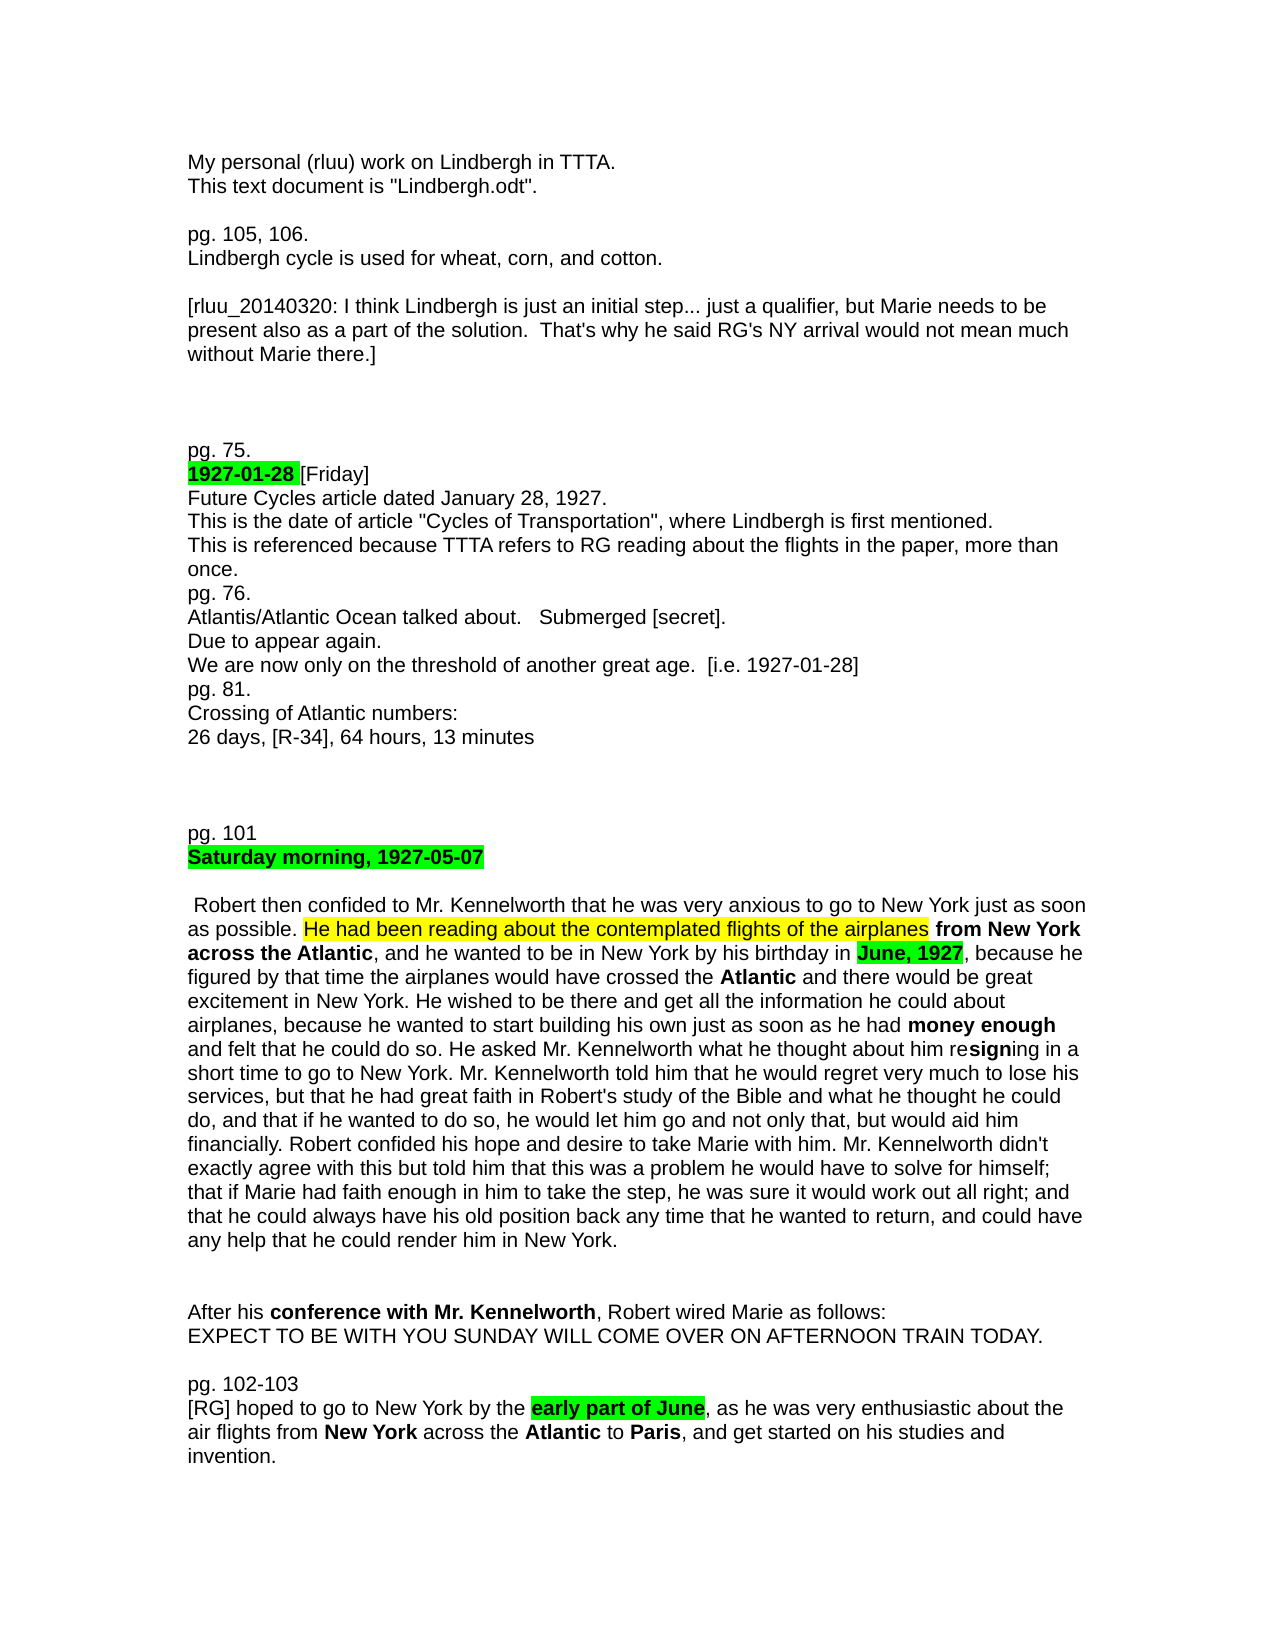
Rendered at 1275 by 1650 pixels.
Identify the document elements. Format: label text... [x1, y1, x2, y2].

text pg. 105, 106. [187, 222, 1087, 246]
text pg. 101 [187, 821, 1087, 845]
text 1927-01-28 [Friday] [187, 461, 1087, 485]
text Saturday morning, 1927-05-07 [187, 845, 1087, 869]
text Due to appear again. [187, 629, 1087, 653]
text 26 days, [R-34], 64 hours, 13 minutes [187, 725, 1087, 749]
text pg. 76. [187, 581, 1087, 605]
text pg. 102-103 [187, 1372, 1087, 1396]
text Crossing of Atlantic numbers: [187, 701, 1087, 725]
text My personal (rluu) work on Lindbergh in TTTA. [187, 150, 1087, 174]
text EXPECT TO BE WITH YOU SUNDAY WILL COME OVER ON AFTERNOON TRAIN TODAY. [187, 1324, 1087, 1348]
text Lindbergh cycle is used for wheat, corn, and cotton. [187, 246, 1087, 270]
text [rluu_20140320: I think Lindbergh is just an initial step... just a qualifier, but Marie needs to be present also as a part of the solution. That's why he said RG's NY arrival would not mean much without Marie there.] [187, 294, 1087, 366]
text Robert then confided to Mr. Kennelworth that he was very anxious to go to New York just as soon as possible. He had been reading about the contemplated flights of the airplanes from New York across the Atlantic, and he wanted to be in New York by his birthday in June, 1927, because he figured by that time the airplanes would have crossed the Atlantic and there would be great excitement in New York. He wished to be there and get all the information he could about airplanes, because he wanted to start building his own just as soon as he had money enough and felt that he could do so. He asked Mr. Kennelworth what he thought about him resigning in a short time to go to New York. Mr. Kennelworth told him that he would regret very much to lose his services, but that he had great faith in Robert's study of the Bible and what he thought he could do, and that if he wanted to do so, he would let him go and not only that, but would aid him financially. Robert confided his hope and desire to take Marie with him. Mr. Kennelworth didn't exactly agree with this but told him that this was a problem he would have to solve for himself; that if Marie had faith enough in him to take the step, he was sure it would work out all right; and that he could always have his old position back any time that he wanted to return, and could have any help that he could render him in New York. [187, 893, 1087, 1252]
text This is referenced because TTTA refers to RG reading about the flights in the paper, more than once. [187, 533, 1087, 581]
text This text document is "Lindbergh.odt". [187, 174, 1087, 198]
text Future Cycles article dated January 28, 1927. [187, 485, 1087, 509]
text This is the date of article "Cycles of Transportation", where Lindbergh is first mentioned. [187, 509, 1087, 533]
text pg. 81. [187, 677, 1087, 701]
text Atlantis/Atlantic Ocean talked about. Submerged [secret]. [187, 605, 1087, 629]
text After his conference with Mr. Kennelworth, Robert wired Marie as follows: [187, 1300, 1087, 1324]
text We are now only on the threshold of another great age. [i.e. 1927-01-28] [187, 653, 1087, 677]
text [RG] hoped to go to New York by the early part of June, as he was very enthusiastic about the air flights from New York across the Atlantic to Paris, and get started on his studies and invention. [187, 1396, 1087, 1468]
text pg. 75. [187, 437, 1087, 461]
